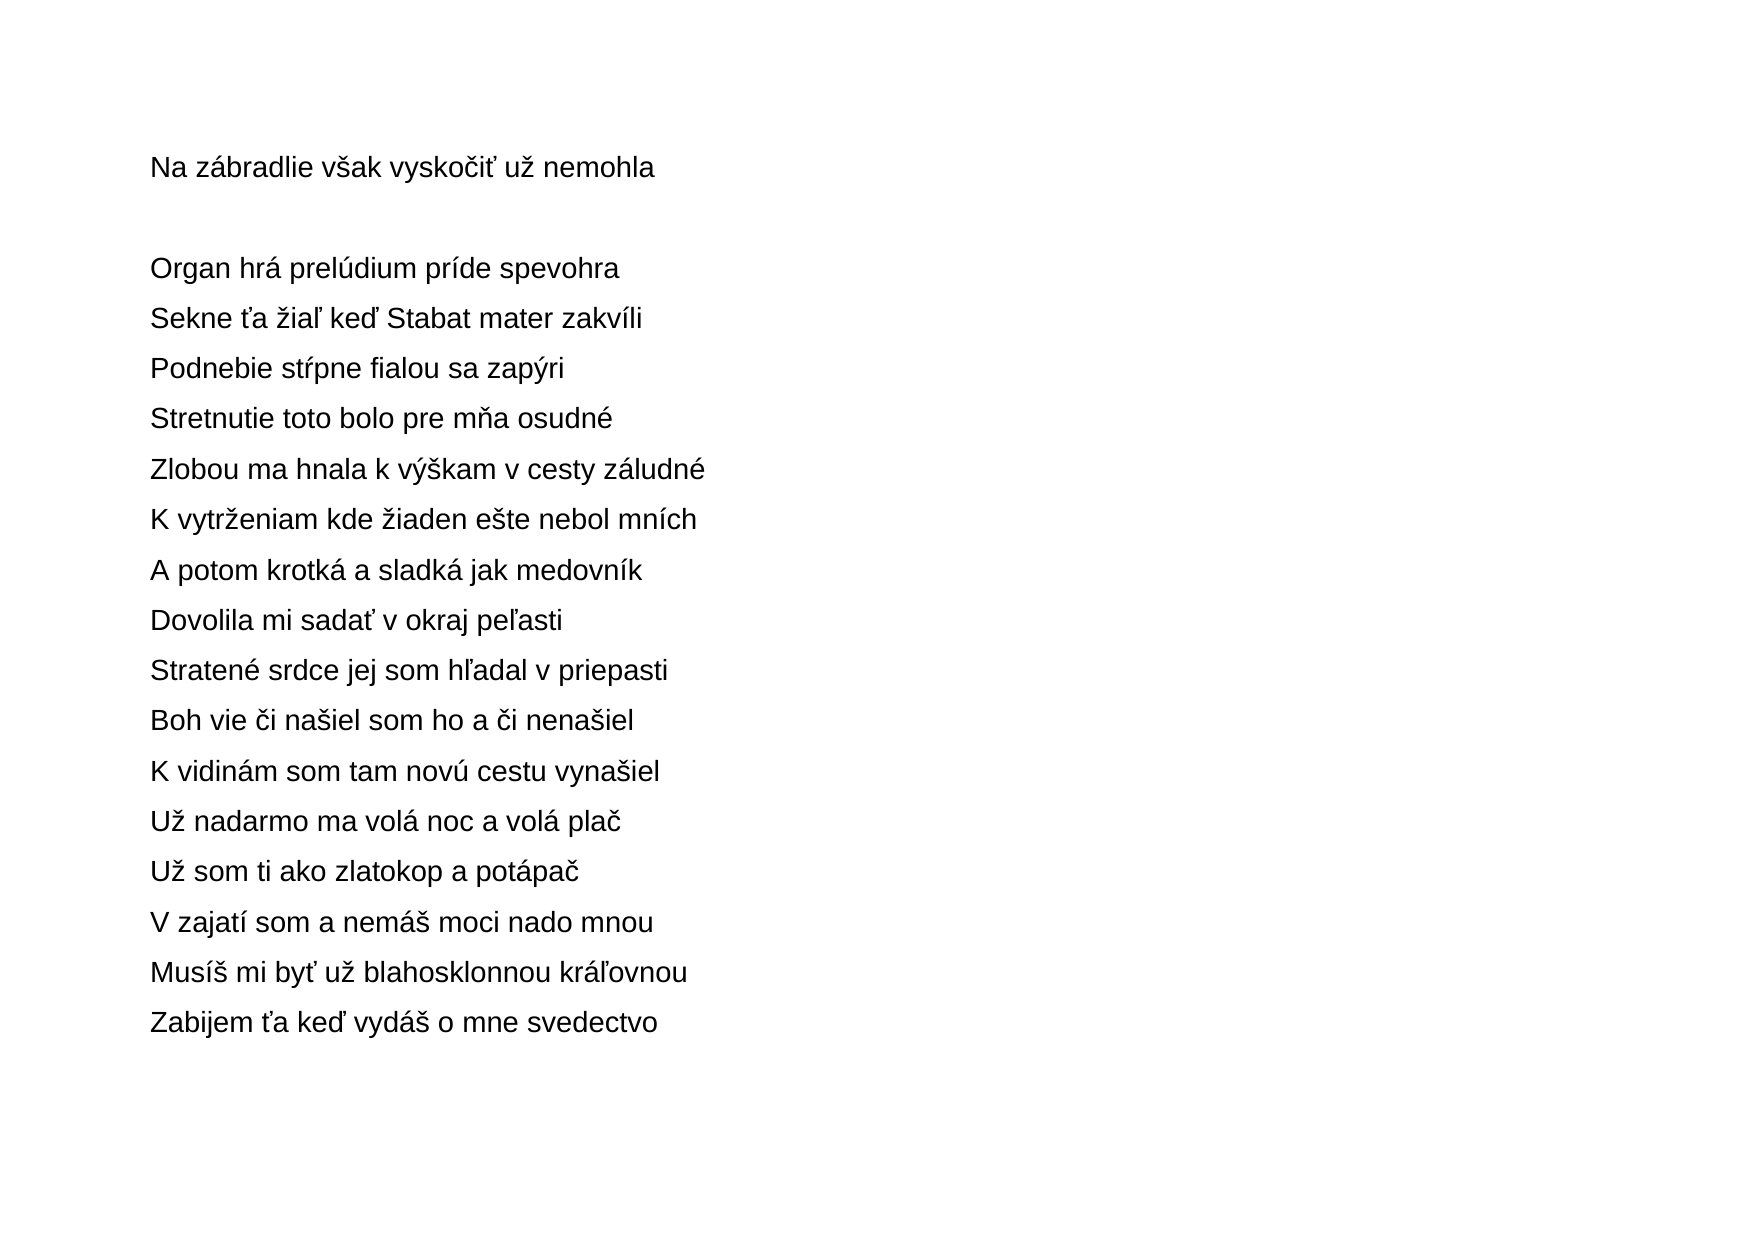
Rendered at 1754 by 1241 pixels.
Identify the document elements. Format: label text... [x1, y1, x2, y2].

text Na zábradlie však vyskočiť už nemohla [150, 150, 1242, 183]
text Boh vie či našiel som ho a či nenašiel [150, 703, 1242, 737]
text Už nadarmo ma volá noc a volá plač [150, 804, 1242, 838]
text Sekne ťa žiaľ keď Stabat mater zakvíli [150, 301, 1242, 334]
text Zlobou ma hnala k výškam v cesty záludné [150, 452, 1242, 485]
text Stretnutie toto bolo pre mňa osudné [150, 402, 1242, 435]
text Už som ti ako zlatokop a potápač [150, 854, 1242, 888]
text A potom krotká a sladká jak medovník [150, 552, 1242, 586]
text Dovolila mi sadať v okraj peľasti [150, 603, 1242, 636]
text Stratené srdce jej som hľadal v priepasti [150, 653, 1242, 687]
text K vytrženiam kde žiaden ešte nebol mních [150, 502, 1242, 536]
text Podnebie stŕpne fialou sa zapýri [150, 351, 1242, 385]
text Organ hrá prelúdium príde spevohra [150, 251, 1242, 284]
text Musíš mi byť už blahosklonnou kráľovnou [150, 955, 1242, 988]
text Zabijem ťa keď vydáš o mne svedectvo [150, 1005, 1242, 1039]
text V zajatí som a nemáš moci nado mnou [150, 905, 1242, 938]
text K vidinám som tam novú cestu vynašiel [150, 754, 1242, 787]
